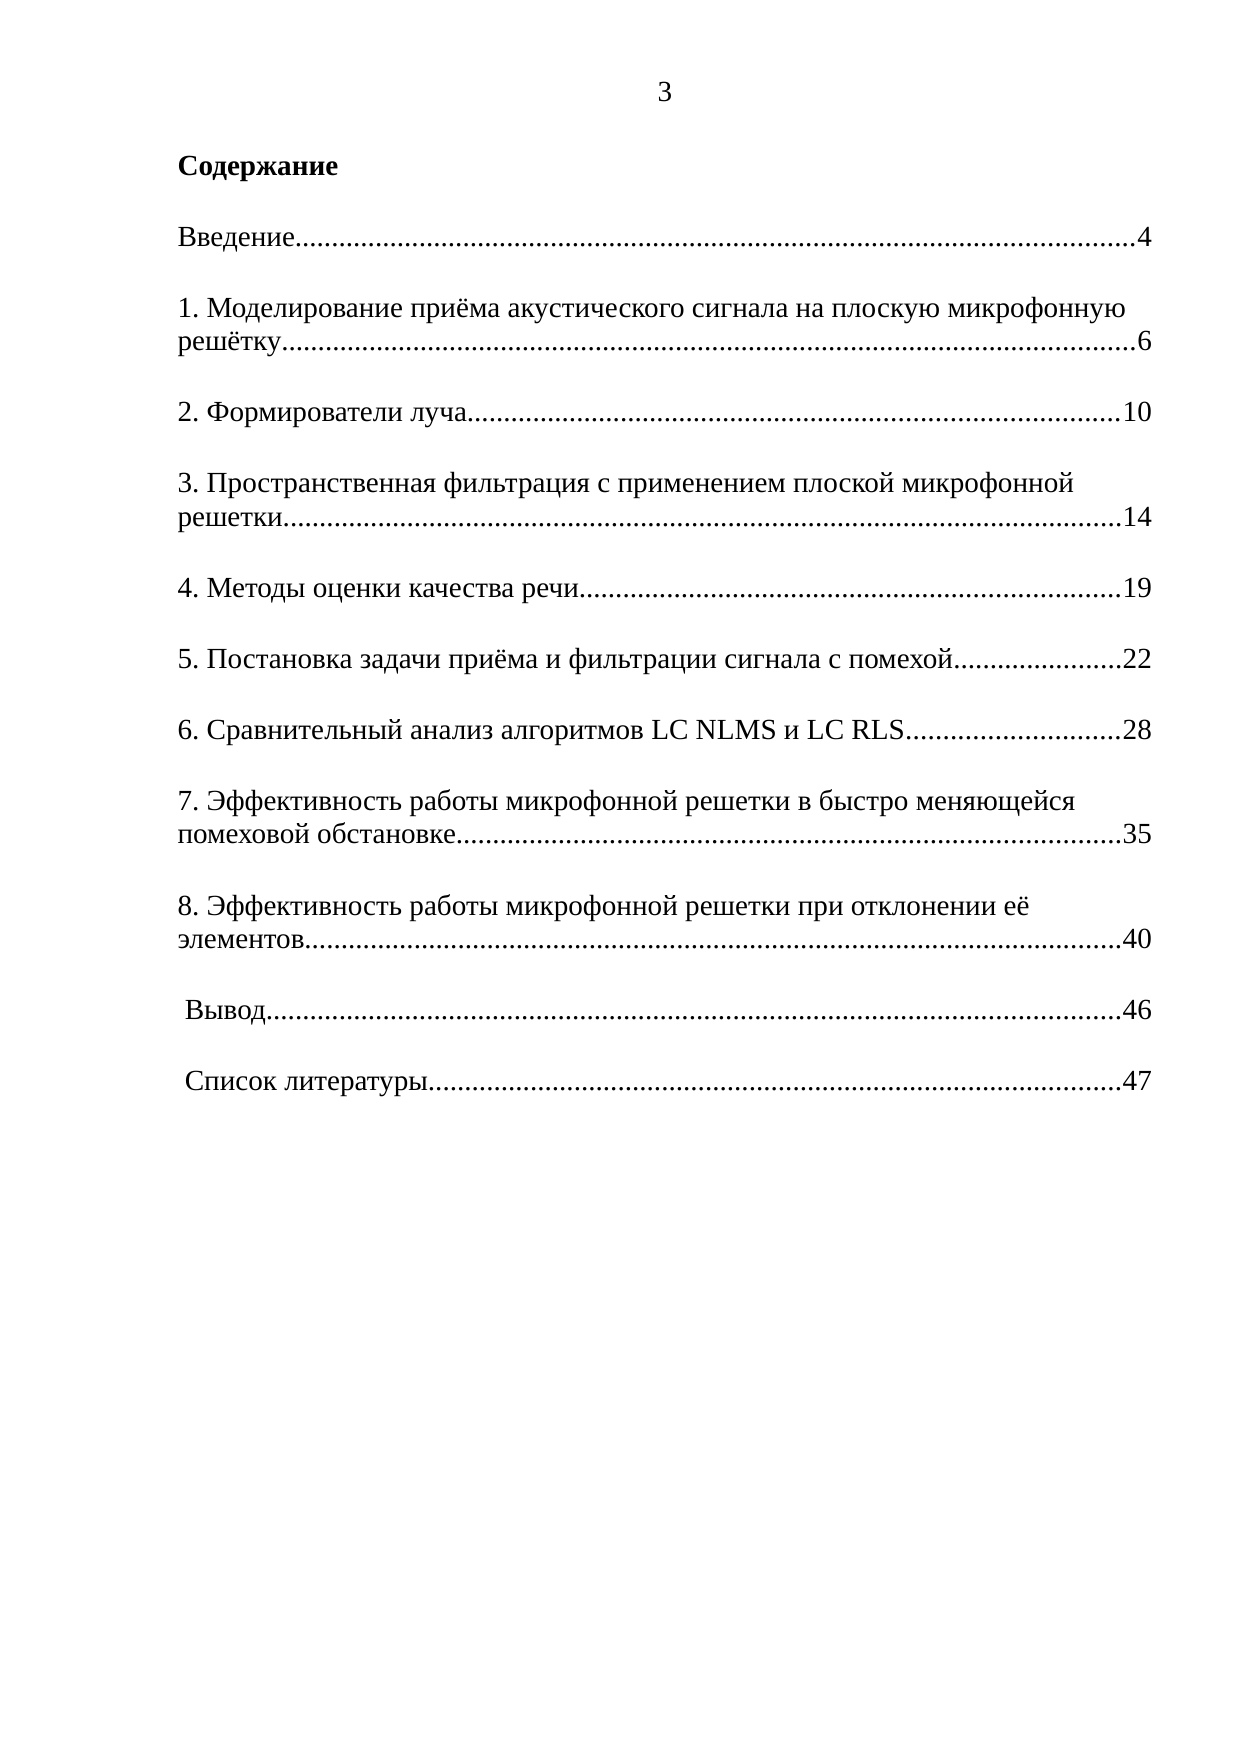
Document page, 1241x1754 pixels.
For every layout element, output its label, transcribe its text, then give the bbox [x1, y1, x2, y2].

subtitle 7. Эффективность работы микрофонной решетки в быстро меняющейся помеховой обстановке 35 [177, 783, 1152, 850]
subtitle 1. Моделирование приёма акустического сигнала на плоскую микрофонную решётку 6 [177, 290, 1152, 357]
subtitle 5. Постановка задачи приёма и фильтрации сигнала с помехой 22 [177, 641, 1152, 674]
subtitle 6. Сравнительный анализ алгоритмов LC NLMS и LC RLS 28 [177, 712, 1152, 746]
subtitle Список литературы 47 [177, 1063, 1152, 1097]
subtitle 4. Методы оценки качества речи 19 [177, 570, 1152, 603]
subtitle Введение 4 [177, 219, 1152, 252]
subtitle 3. Пространственная фильтрация с применением плоской микрофонной решетки 14 [177, 465, 1152, 532]
subtitle 2. Формирователи луча 10 [177, 394, 1152, 428]
subtitle Содержание [177, 148, 1152, 181]
subtitle Вывод 46 [177, 992, 1152, 1026]
subtitle 8. Эффективность работы микрофонной решетки при отклонении её элементов 40 [177, 888, 1152, 955]
